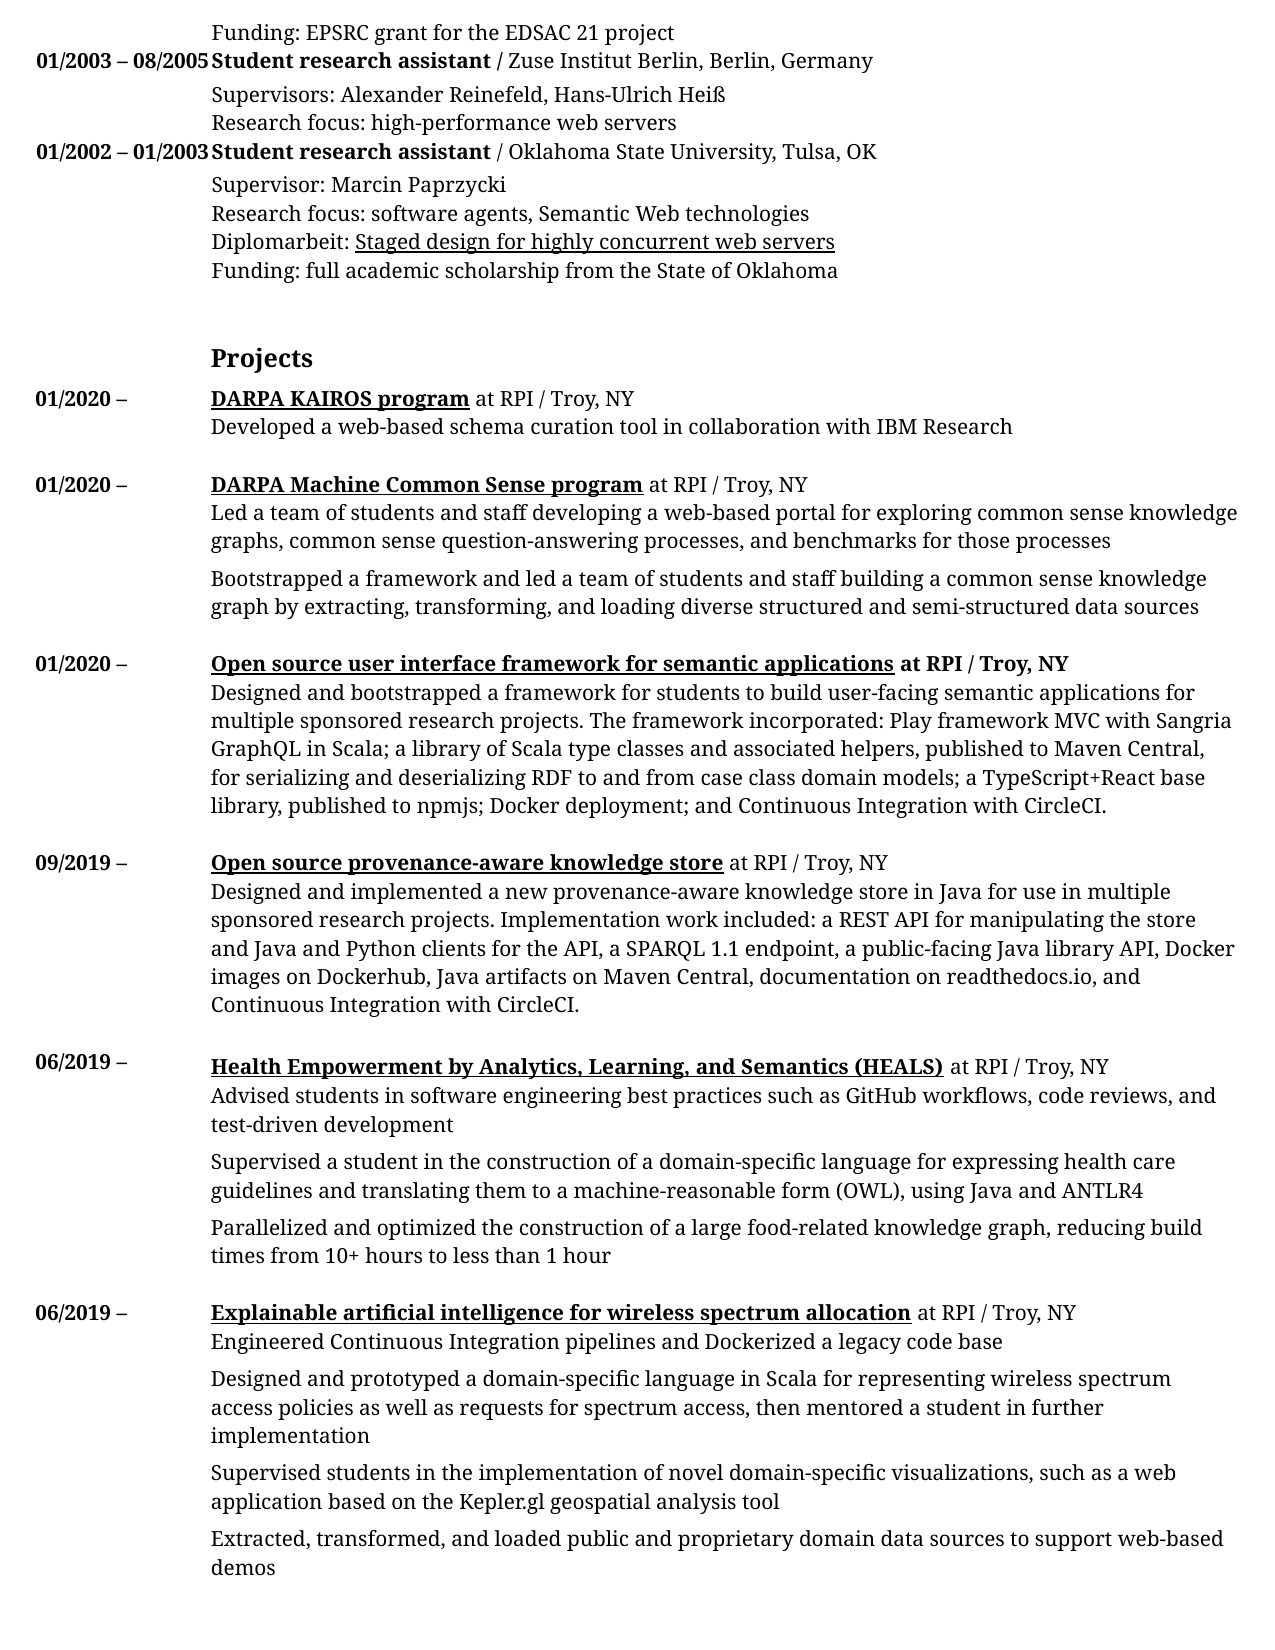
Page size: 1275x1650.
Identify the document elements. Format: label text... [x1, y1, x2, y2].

table_cell 01/2003 – 08/2005 [36, 46, 211, 80]
table_cell [35, 877, 211, 1019]
table_cell [35, 820, 211, 848]
table_cell [35, 1081, 211, 1270]
table_cell [211, 1019, 1239, 1047]
table_cell 01/2020 – [35, 470, 211, 498]
table_cell [211, 820, 1239, 848]
table_cell 01/2020 – [35, 384, 211, 412]
table_cell Engineered Continuous Integration pipelines and Dockerized a legacy code base Designed and prototyped a domain-specific language in Scala for representing wireless spectrum access policies as well as requests for spectrum access, then mentored a student in further implementation Supervised students in the implementation of novel domain-specific visualizations, such as a web application based on the Kepler.gl geospatial analysis tool Extracted, transformed, and loaded public and proprietary domain data sources to support web-based demos [211, 1327, 1239, 1581]
table_cell [35, 1019, 211, 1047]
table_cell Advised students in software engineering best practices such as GitHub workflows, code reviews, and test-driven development Supervised a student in the construction of a domain-specific language for expressing health care guidelines and translating them to a machine-reasonable form (OWL), using Java and ANTLR4 Parallelized and optimized the construction of a large food-related knowledge graph, reducing build times from 10+ hours to less than 1 hour [211, 1081, 1239, 1270]
table_cell [36, 170, 211, 284]
table_cell DARPA KAIROS program at RPI / Troy, NY [211, 384, 1239, 412]
table_cell [35, 1581, 211, 1610]
table_cell Student research assistant / Zuse Institut Berlin, Berlin, Germany [211, 46, 1239, 80]
table_cell Student research assistant / Oklahoma State University, Tulsa, OK [211, 137, 1239, 170]
table_cell DARPA Machine Common Sense program at RPI / Troy, NY [211, 470, 1239, 498]
table_cell Developed a web-based schema curation tool in collaboration with IBM Research [211, 413, 1239, 441]
table_cell [211, 621, 1239, 649]
table_cell 09/2019 – [35, 848, 211, 877]
table_cell 06/2019 – [35, 1048, 211, 1081]
table_cell [36, 18, 211, 46]
table_cell [35, 413, 211, 441]
table_cell Open source user interface framework for semantic applications at RPI / Troy, NY [211, 649, 1239, 678]
table_cell [211, 1270, 1239, 1298]
table_cell [35, 498, 211, 621]
table_cell 06/2019 – [35, 1299, 211, 1327]
table_cell [211, 441, 1239, 470]
table_cell Health Empowerment by Analytics, Learning, and Semantics (HEALS) at RPI / Troy, NY [211, 1048, 1239, 1081]
table_cell Supervisor: Marcin Paprzycki Research focus: software agents, Semantic Web technologies Diplomarbeit: Staged design for highly concurrent web servers Funding: full academic scholarship from the State of Oklahoma [211, 170, 1239, 284]
table_cell Funding: EPSRC grant for the EDSAC 21 project [211, 18, 1239, 46]
table_header [35, 341, 211, 384]
table_cell Supervisors: Alexander Reinefeld, Hans-Ulrich Heiß Research focus: high-performance web servers [211, 80, 1239, 137]
table_cell Explainable artificial intelligence for wireless spectrum allocation at RPI / Troy, NY [211, 1299, 1239, 1327]
table_cell [35, 1270, 211, 1298]
table_cell [35, 678, 211, 820]
table_cell [35, 1327, 211, 1581]
table_cell Led a team of students and staff developing a web-based portal for exploring common sense knowledge graphs, common sense question-answering processes, and benchmarks for those processes Bootstrapped a framework and led a team of students and staff building a common sense knowledge graph by extracting, transforming, and loading diverse structured and semi-structured data sources [211, 498, 1239, 621]
table_cell [35, 621, 211, 649]
table_cell [35, 441, 211, 470]
table_cell 01/2002 – 01/2003 [36, 137, 211, 170]
table_cell [36, 80, 211, 137]
table_header Projects [211, 341, 1239, 384]
table_cell [211, 1581, 1239, 1610]
table_cell 01/2020 – [35, 649, 211, 678]
table_cell Designed and implemented a new provenance-aware knowledge store in Java for use in multiple sponsored research projects. Implementation work included: a REST API for manipulating the store and Java and Python clients for the API, a SPARQL 1.1 endpoint, a public-facing Java library API, Docker images on Dockerhub, Java artifacts on Maven Central, documentation on readthedocs.io, and Continuous Integration with CircleCI. [211, 877, 1239, 1019]
table_cell Designed and bootstrapped a framework for students to build user-facing semantic applications for multiple sponsored research projects. The framework incorporated: Play framework MVC with Sangria GraphQL in Scala; a library of Scala type classes and associated helpers, published to Maven Central, for serializing and deserializing RDF to and from case class domain models; a TypeScript+React base library, published to npmjs; Docker deployment; and Continuous Integration with CircleCI. [211, 678, 1239, 820]
table_cell Open source provenance-aware knowledge store at RPI / Troy, NY [211, 848, 1239, 877]
